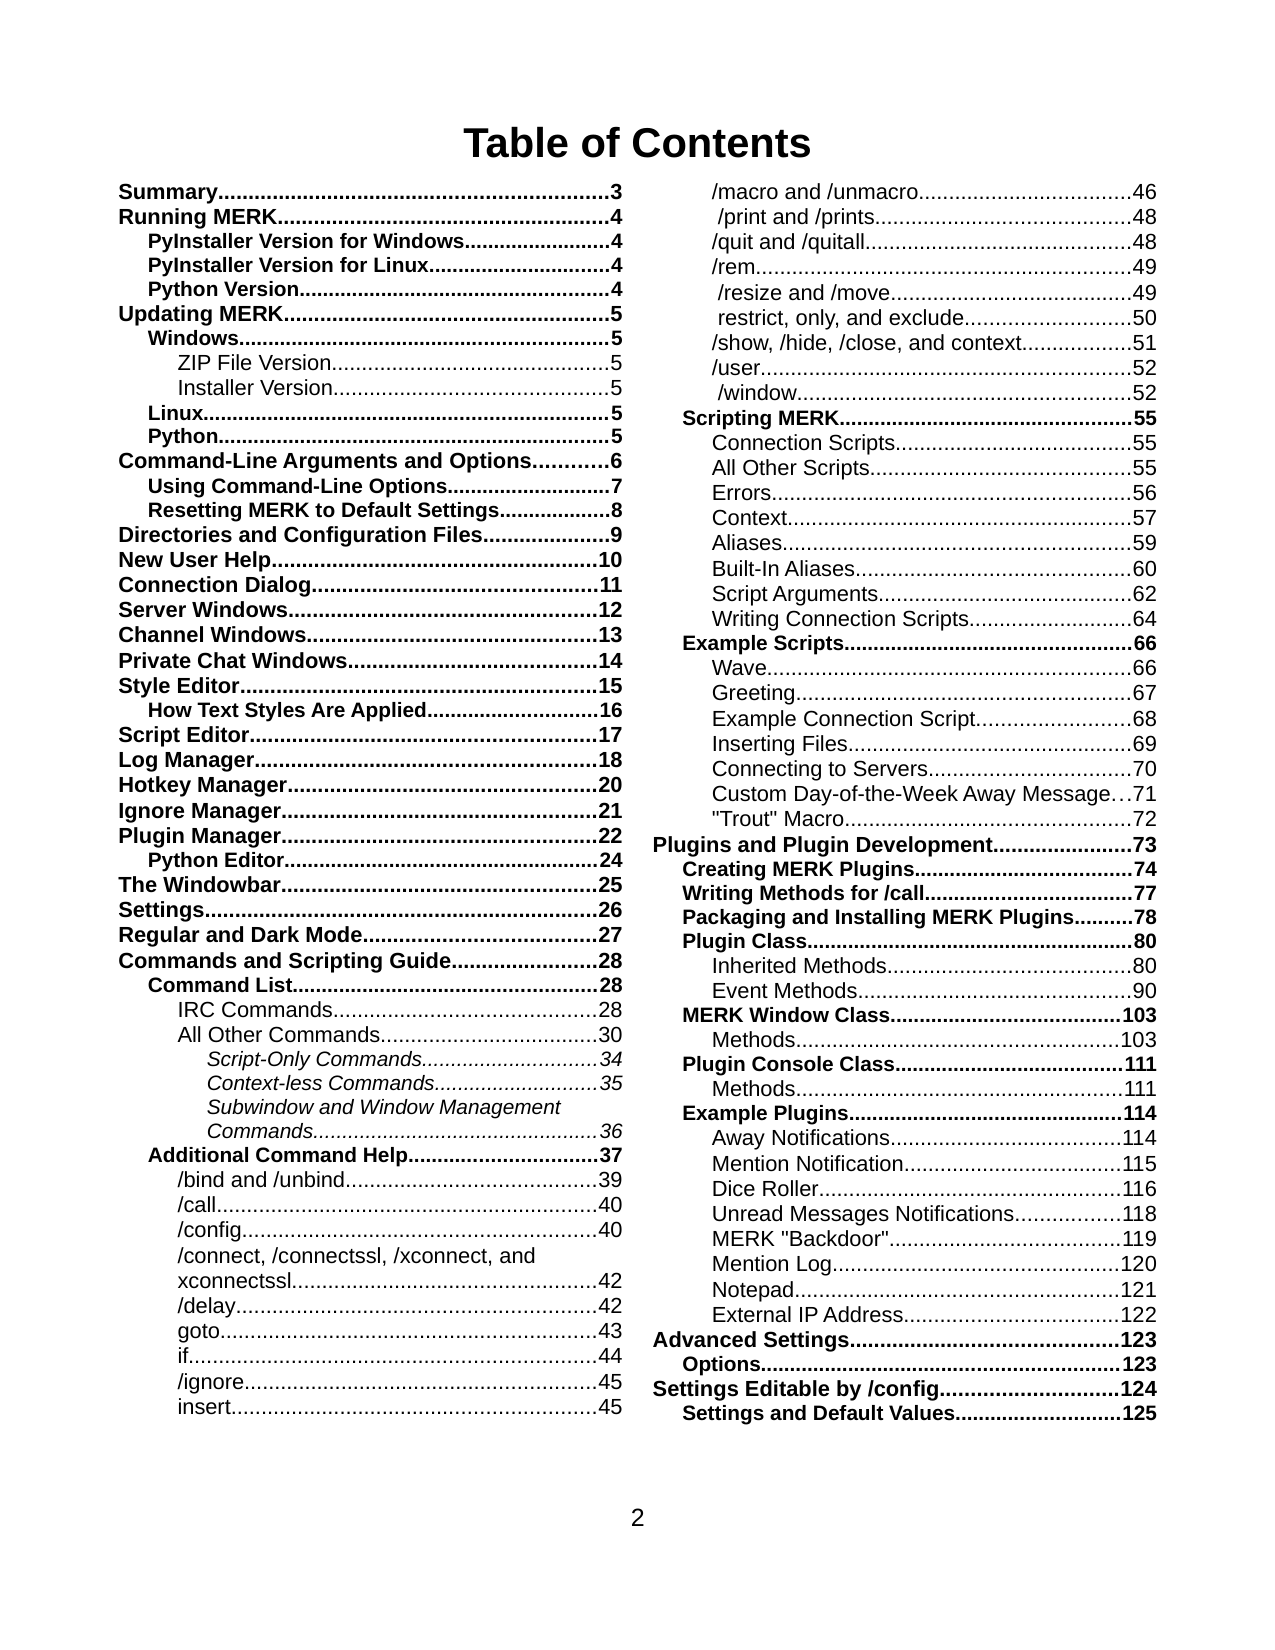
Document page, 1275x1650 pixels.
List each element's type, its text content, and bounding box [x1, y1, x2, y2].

text IRC Commands 28 [177, 997, 622, 1022]
text All Other Scripts 55 [712, 454, 1157, 480]
text Channel Windows 13 [118, 622, 622, 647]
text Greeting 67 [712, 680, 1157, 705]
text ZIP File Version 5 [177, 350, 622, 375]
text Example Connection Script 68 [712, 705, 1157, 731]
text /connect, /connectssl, /xconnect, and xconnectssl 42 [177, 1242, 622, 1293]
text Regular and Dark Mode 27 [118, 922, 622, 947]
text /print and /prints 48 [712, 204, 1157, 229]
text PyInstaller Version for Linux 4 [148, 253, 622, 277]
text Plugins and Plugin Development 73 [652, 831, 1157, 857]
text Log Manager 18 [118, 747, 622, 772]
text Advanced Settings 123 [652, 1327, 1157, 1352]
text MERK "Backdoor" 119 [712, 1226, 1157, 1251]
text Context-less Commands 35 [207, 1071, 622, 1095]
text Connecting to Servers 70 [712, 756, 1157, 781]
text Updating MERK 5 [118, 301, 622, 326]
text Plugin Manager 22 [118, 823, 622, 848]
text Directories and Configuration Files 9 [118, 521, 622, 547]
text restrict, only, and exclude 50 [712, 304, 1157, 330]
text Additional Command Help 37 [148, 1143, 622, 1167]
text Connection Dialog 11 [118, 572, 622, 597]
text Windows 5 [148, 326, 622, 350]
text MERK Window Class 103 [682, 1003, 1157, 1027]
text Connection Scripts 55 [712, 429, 1157, 454]
text Notepad 121 [712, 1276, 1157, 1302]
text "Trout" Macro 72 [712, 806, 1157, 831]
text Hotkey Manager 20 [118, 772, 622, 797]
text Packaging and Installing MERK Plugins 78 [682, 904, 1157, 928]
text Built-In Aliases 60 [712, 555, 1157, 581]
text /resize and /move 49 [712, 279, 1157, 304]
text Plugin Console Class 111 [682, 1052, 1157, 1076]
text Resetting MERK to Default Settings 8 [148, 497, 622, 521]
text Away Notifications 114 [712, 1125, 1157, 1150]
text PyInstaller Version for Windows 4 [148, 229, 622, 253]
text Python Editor 24 [148, 848, 622, 872]
text Server Windows 12 [118, 597, 622, 622]
text Ignore Manager 21 [118, 797, 622, 823]
text Writing Connection Scripts 64 [712, 606, 1157, 631]
text /rem 49 [712, 254, 1157, 279]
text Linux 5 [148, 400, 622, 424]
text Installer Version 5 [177, 375, 622, 400]
text Methods 111 [712, 1076, 1157, 1101]
text Methods 103 [712, 1027, 1157, 1052]
text Inherited Methods 80 [712, 952, 1157, 978]
text Context 57 [712, 505, 1157, 530]
text Script Arguments 62 [712, 581, 1157, 606]
text /quit and /quitall 48 [712, 229, 1157, 254]
text Example Plugins 114 [682, 1101, 1157, 1125]
text /user 52 [712, 355, 1157, 380]
text Python Version 4 [148, 277, 622, 301]
text /show, /hide, /close, and context 51 [712, 330, 1157, 355]
text Script Editor 17 [118, 722, 622, 747]
text All Other Commands 30 [177, 1022, 622, 1047]
text /ignore 45 [177, 1368, 622, 1394]
text Subwindow and Window Management Commands 36 [207, 1095, 622, 1143]
text Mention Notification 115 [712, 1150, 1157, 1176]
text Scripting MERK 55 [682, 405, 1157, 429]
text How Text Styles Are Applied 16 [148, 698, 622, 722]
text Settings 26 [118, 897, 622, 922]
text Errors 56 [712, 480, 1157, 505]
text Plugin Class 80 [682, 928, 1157, 952]
text Summary 3 [118, 178, 622, 204]
text Python 5 [148, 424, 622, 448]
text insert 45 [177, 1394, 622, 1419]
text goto 43 [177, 1318, 622, 1343]
text Custom Day-of-the-Week Away Message 71 [712, 781, 1157, 806]
text Command-Line Arguments and Options 6 [118, 448, 622, 473]
text Wave 66 [712, 655, 1157, 680]
text /window 52 [712, 380, 1157, 405]
text Script-Only Commands 34 [207, 1047, 622, 1071]
text Settings and Default Values 125 [682, 1401, 1157, 1425]
text Style Editor 15 [118, 673, 622, 698]
text Aliases 59 [712, 530, 1157, 555]
text External IP Address 122 [712, 1302, 1157, 1327]
text Using Command-Line Options 7 [148, 473, 622, 497]
text /call 40 [177, 1192, 622, 1217]
text Writing Methods for /call 77 [682, 881, 1157, 904]
text Inserting Files 69 [712, 731, 1157, 756]
text New User Help 10 [118, 547, 622, 572]
text Settings Editable by /config 124 [652, 1376, 1157, 1401]
text Commands and Scripting Guide 28 [118, 947, 622, 973]
text Mention Log 120 [712, 1251, 1157, 1276]
text /config 40 [177, 1217, 622, 1242]
text Unread Messages Notifications 118 [712, 1201, 1157, 1226]
text The Windowbar 25 [118, 872, 622, 897]
text /delay 42 [177, 1293, 622, 1318]
text Event Methods 90 [712, 978, 1157, 1003]
text Example Scripts 66 [682, 631, 1157, 655]
text Options 123 [682, 1352, 1157, 1376]
text /macro and /unmacro 46 [712, 178, 1157, 204]
text /bind and /unbind 39 [177, 1167, 622, 1192]
text Private Chat Windows 14 [118, 647, 622, 673]
text Creating MERK Plugins 74 [682, 857, 1157, 881]
text Running MERK 4 [118, 204, 622, 229]
text Dice Roller 116 [712, 1176, 1157, 1201]
subtitle Table of Contents [118, 118, 1157, 166]
text if 44 [177, 1343, 622, 1368]
text Command List 28 [148, 973, 622, 997]
